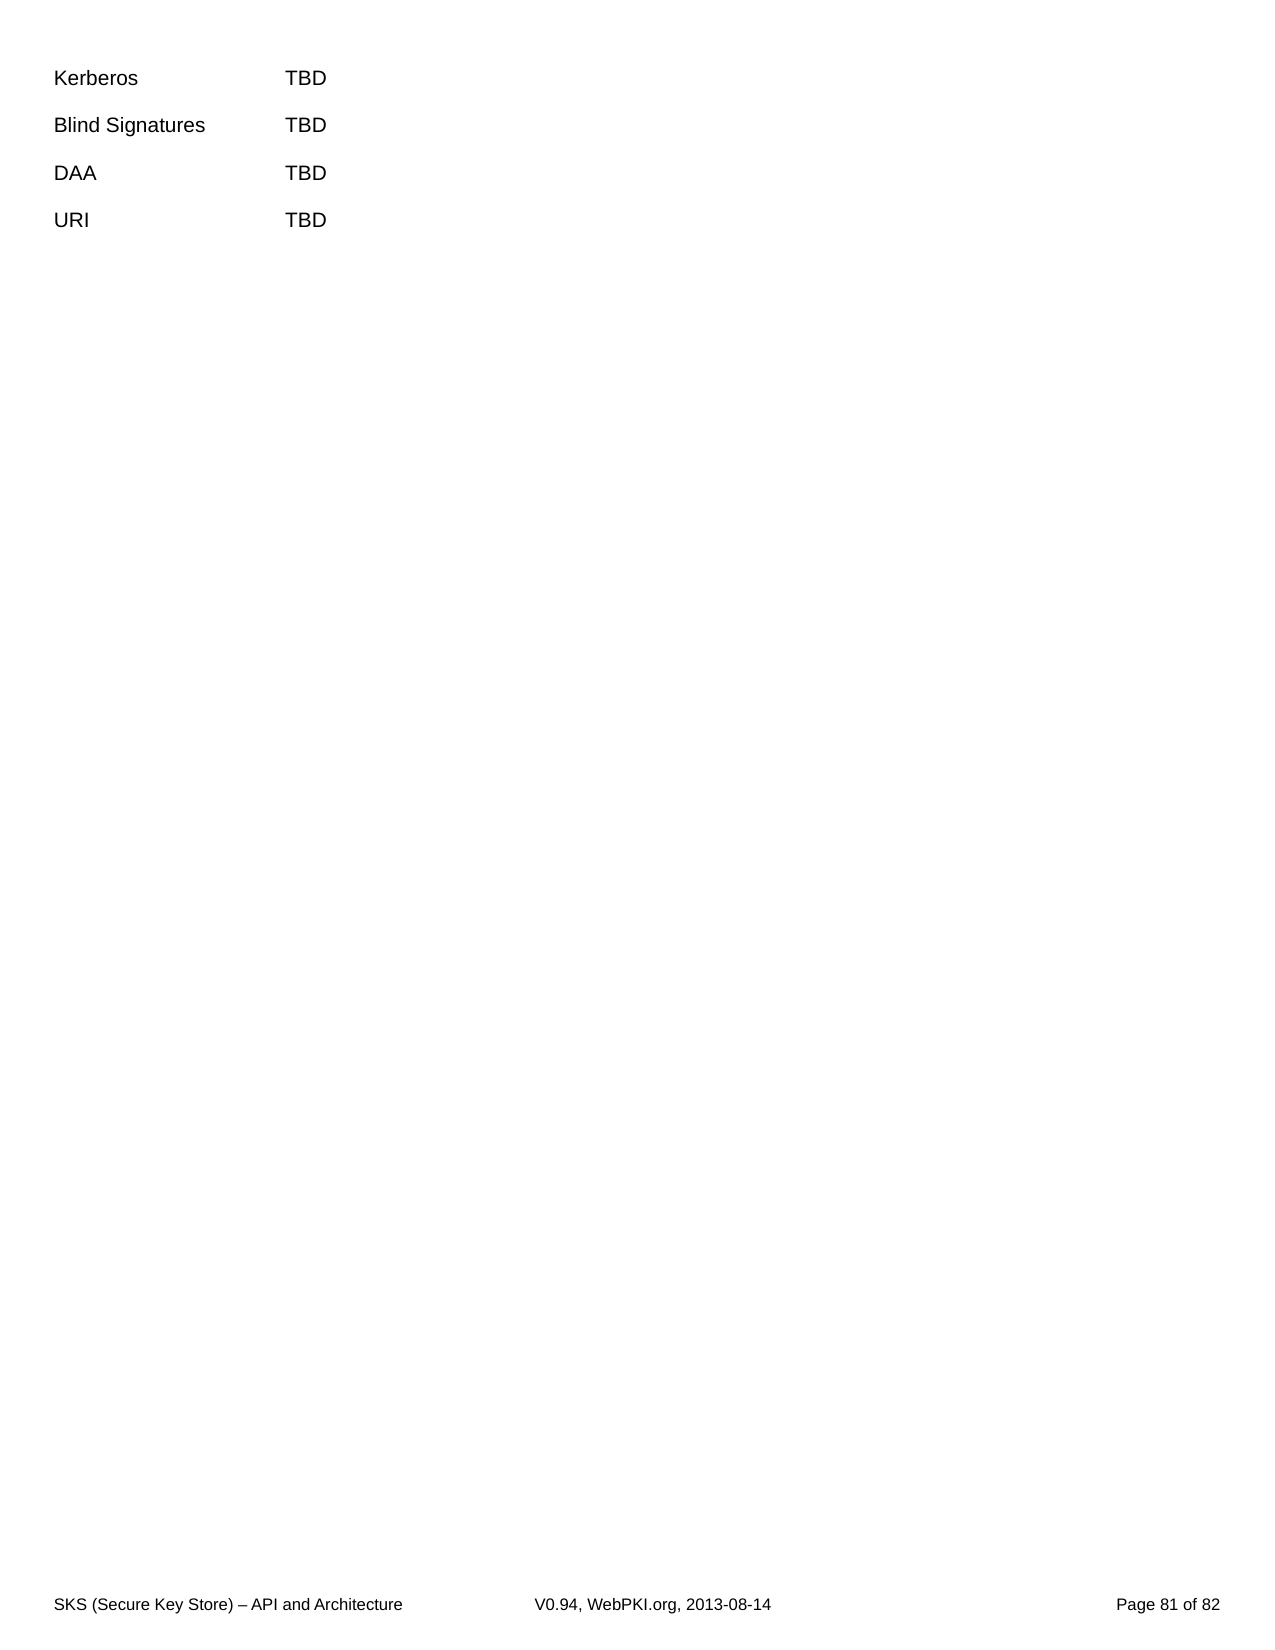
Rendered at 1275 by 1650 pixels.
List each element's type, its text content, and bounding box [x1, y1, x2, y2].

table_cell Kerberos [54, 66, 285, 113]
table_cell TBD [285, 161, 1221, 208]
table_cell TBD [285, 113, 1221, 161]
table_cell DAA [54, 161, 285, 208]
table_cell TBD [285, 66, 1221, 113]
table_cell Blind Signatures [54, 113, 285, 161]
table_cell TBD [285, 208, 1221, 256]
table_cell URI [54, 208, 285, 256]
